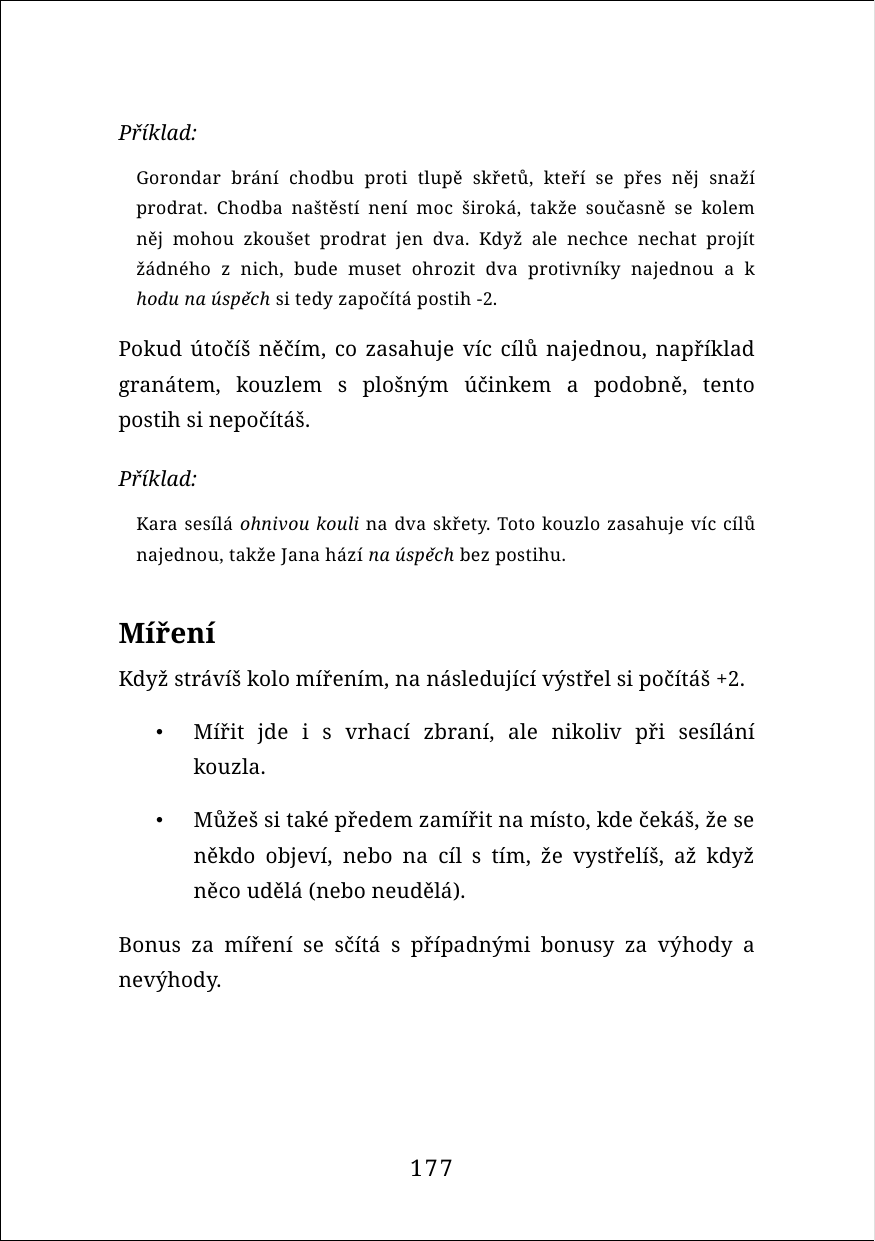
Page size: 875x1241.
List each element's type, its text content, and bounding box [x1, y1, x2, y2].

list Mířit jde i s vrhací zbraní, ale nikoliv při sesílání kouzla. [156, 717, 756, 781]
text Bonus za míření se sčítá s případnými bonusy za výhody a nevýhody. [118, 930, 756, 994]
subtitle Míření [118, 613, 756, 652]
text Příklad: [118, 464, 756, 493]
list Můžeš si také předem zamířit na místo, kde čekáš, že se někdo objeví, nebo na cíl s tím, že vystřelíš, až když něco udělá (nebo neudělá). [156, 806, 756, 905]
text Příklad: [118, 118, 756, 147]
text Když strávíš kolo mířením, na následující výstřel si počítáš +2. [118, 664, 756, 692]
text Pokud útočíš něčím, co zasahuje víc cílů najednou, například granátem, kouzlem s plošným účinkem a podobně, tento postih si nepočítáš. [118, 334, 756, 434]
text Gorondar brání chodbu proti tlupě skřetů, kteří se přes něj snaží prodrat. Chodba naštěstí není moc široká, takže současně se kolem něj mohou zkoušet prodrat jen dva. Když ale nechce nechat projít žádného z nich, bude muset ohrozit dva protivníky najednou a k hodu na úspěch si tedy započítá postih -2. [136, 166, 756, 311]
text Kara sesílá ohnivou kouli na dva skřety. Toto kouzlo zasahuje víc cílů najednou, takže Jana hází na úspěch bez postihu. [136, 512, 756, 566]
